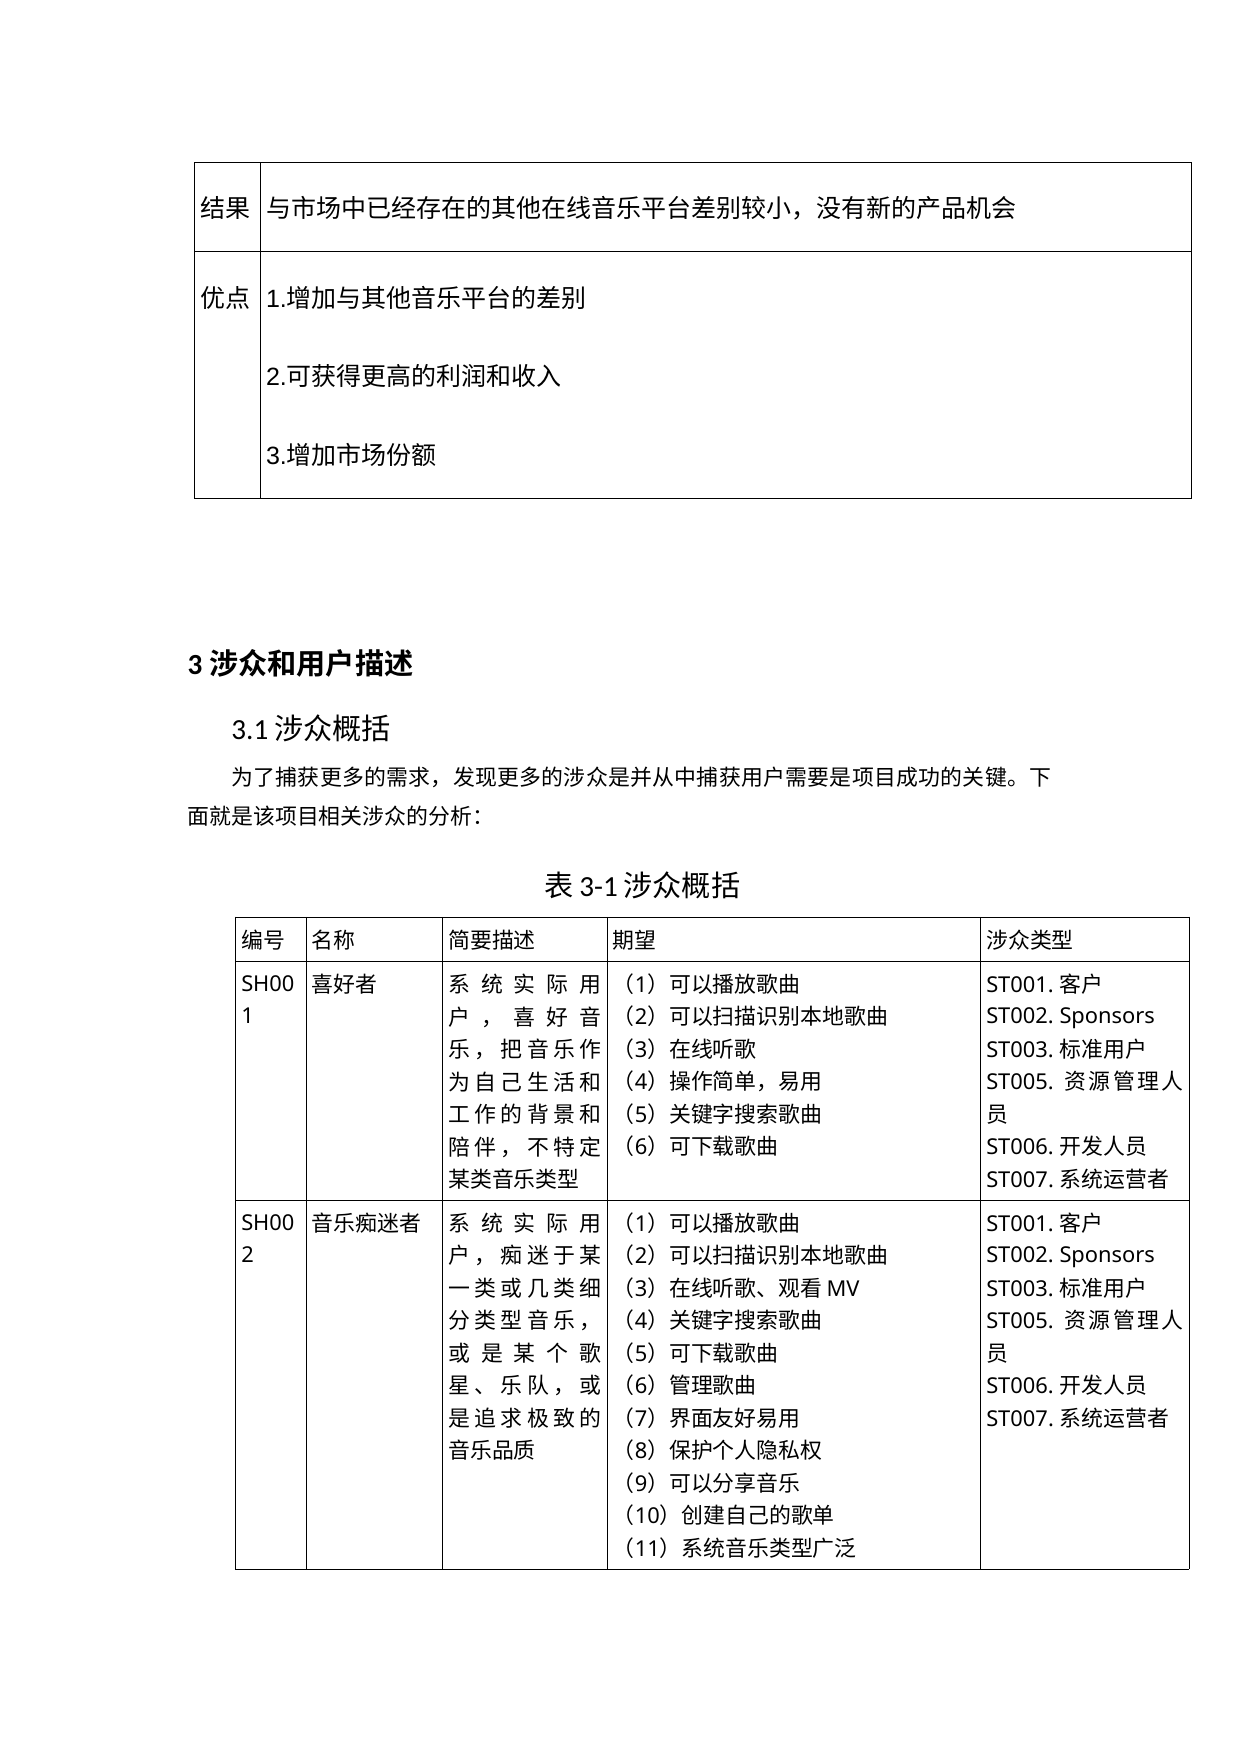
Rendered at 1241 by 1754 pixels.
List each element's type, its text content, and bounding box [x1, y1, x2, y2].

table_cell 喜好者 [307, 962, 442, 1200]
text 表3-1涉众概括 [187, 852, 1053, 917]
table_cell SH002 [236, 1201, 306, 1569]
text 3 涉众和用户描述 [187, 629, 1053, 694]
text 3.1涉众概括 [187, 694, 1053, 759]
table_cell ST001. 客户 ST002. Sponsors ST003. 标准用户 ST005. 资源管理人员 ST006. 开发人员 ST007. 系统运营者 [981, 1201, 1189, 1569]
table_cell 系统实际用户，痴迷于某一类或几类细分类型音乐，或是某个歌星、乐队，或是追求极致的音乐品质 [443, 1201, 607, 1569]
table_cell （1）可以播放歌曲 （2）可以扫描识别本地歌曲 （3）在线听歌 （4）操作简单，易用 （5）关键字搜索歌曲 （6）可下载歌曲 [608, 962, 980, 1200]
table_cell 1.增加与其他音乐平台的差别 2.可获得更高的利润和收入 3.增加市场份额 [261, 252, 1191, 498]
table_header 编号 [236, 918, 306, 961]
table_cell 与市场中已经存在的其他在线音乐平台差别较小，没有新的产品机会 [261, 163, 1191, 251]
table_cell 系统实际用户，喜好音乐，把音乐作为自己生活和工作的背景和陪伴，不特定某类音乐类型 [443, 962, 607, 1200]
table_cell SH001 [236, 962, 306, 1200]
table_cell 优点 [195, 252, 260, 498]
text 为了捕获更多的需求，发现更多的涉众是并从中捕获用户需要是项目成功的关键。下面就是该项目相关涉众的分析： [187, 759, 1053, 831]
table_header 简要描述 [443, 918, 607, 961]
table_cell 音乐痴迷者 [307, 1201, 442, 1569]
table_header 名称 [307, 918, 442, 961]
table_cell 结果 [195, 163, 260, 251]
table_cell （1）可以播放歌曲 （2）可以扫描识别本地歌曲 （3）在线听歌、观看MV （4）关键字搜索歌曲 （5）可下载歌曲 （6）管理歌曲 （7）界面友好易用 （8）保护个人隐私权 （9）可以分享音乐 （10）创建自己的歌单 （11）系统音乐类型广泛 [608, 1201, 980, 1569]
table_cell ST001. 客户 ST002. Sponsors ST003. 标准用户 ST005. 资源管理人员 ST006. 开发人员 ST007. 系统运营者 [981, 962, 1189, 1200]
table_header 涉众类型 [981, 918, 1189, 961]
table_header 期望 [608, 918, 980, 961]
